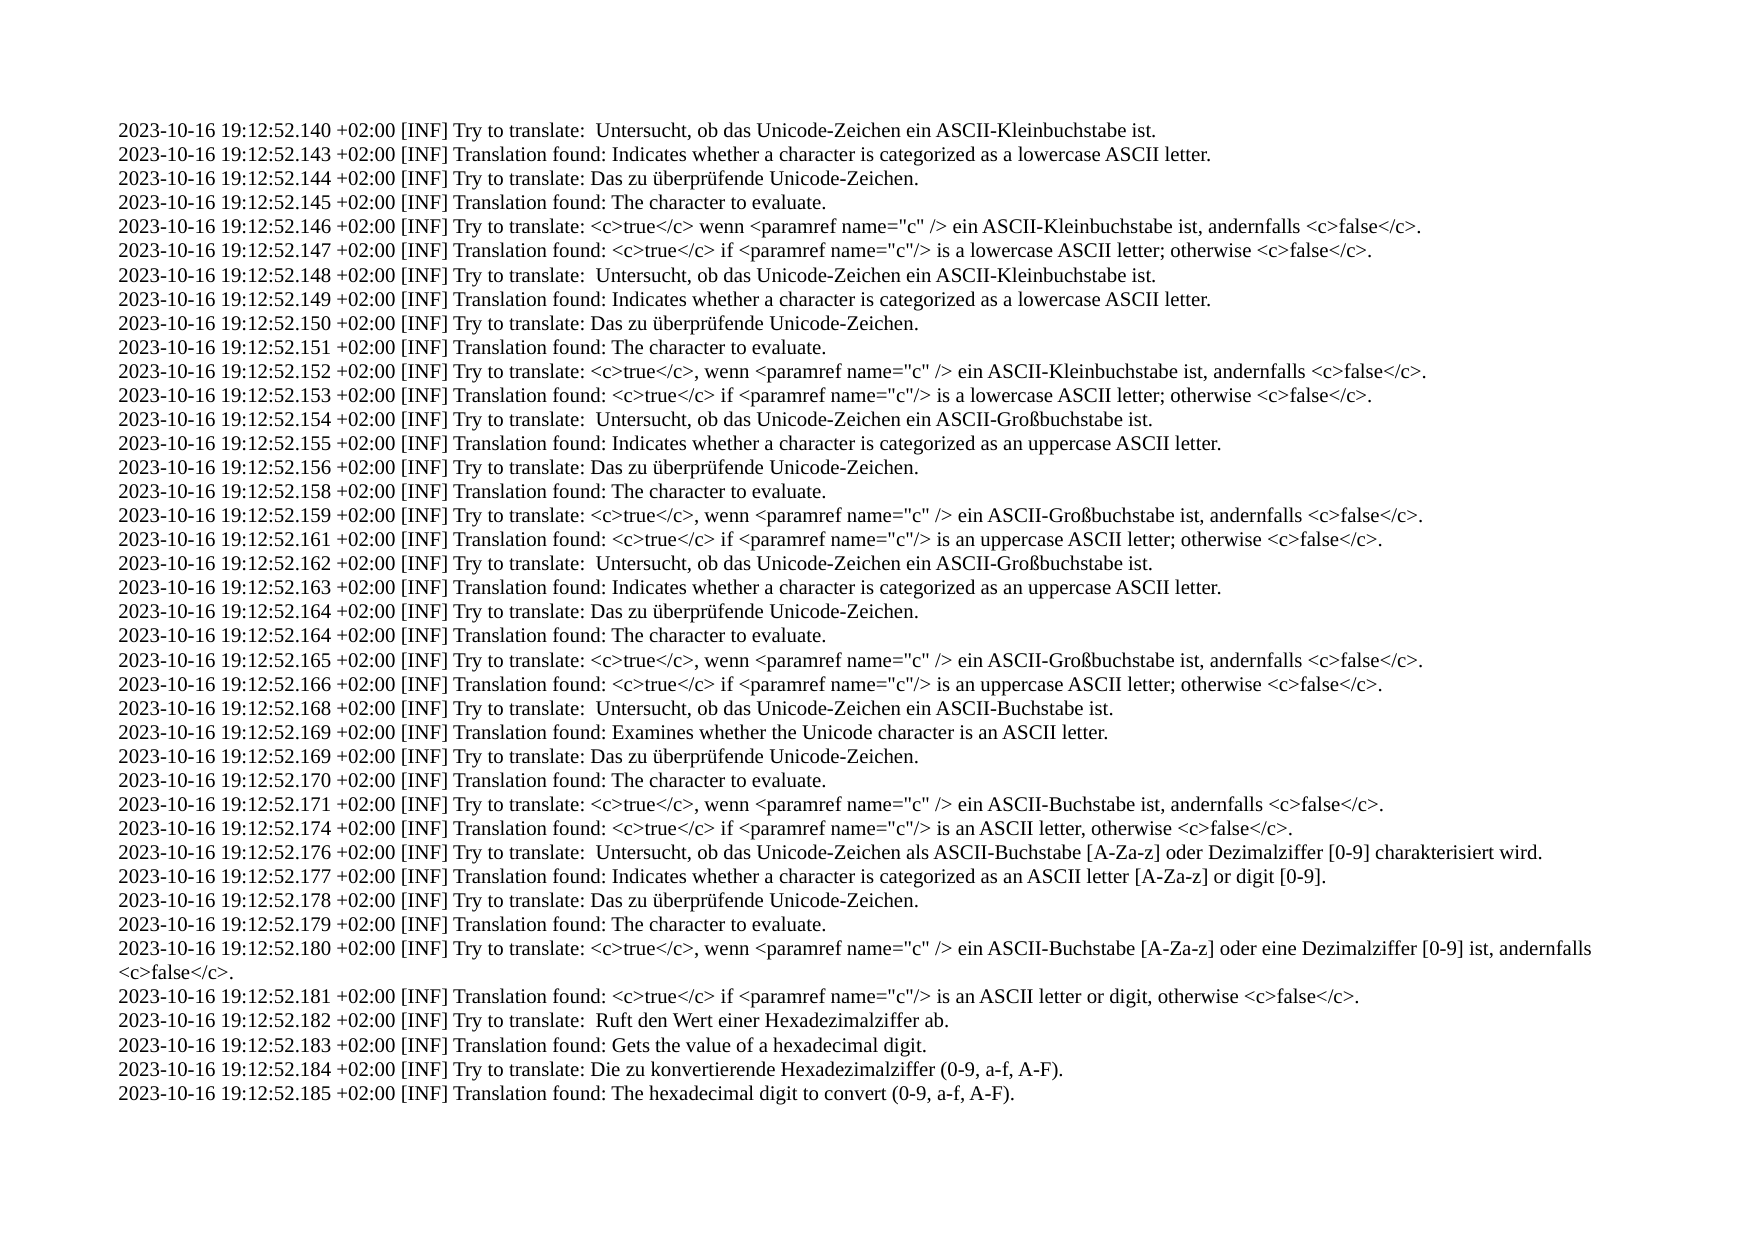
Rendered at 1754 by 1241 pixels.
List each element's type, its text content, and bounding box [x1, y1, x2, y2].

text 2023-10-16 19:12:52.182 +02:00 [INF] Try to translate: Ruft den Wert einer Hexadezimalziffer ab. [118, 1008, 1636, 1032]
text 2023-10-16 19:12:52.179 +02:00 [INF] Translation found: The character to evaluate. [118, 912, 1636, 936]
text 2023-10-16 19:12:52.153 +02:00 [INF] Translation found: <c>true</c> if <paramref name="c"/> is a lowercase ASCII letter; otherwise <c>false</c>. [118, 383, 1636, 407]
text 2023-10-16 19:12:52.166 +02:00 [INF] Translation found: <c>true</c> if <paramref name="c"/> is an uppercase ASCII letter; otherwise <c>false</c>. [118, 672, 1636, 696]
text 2023-10-16 19:12:52.147 +02:00 [INF] Translation found: <c>true</c> if <paramref name="c"/> is a lowercase ASCII letter; otherwise <c>false</c>. [118, 238, 1636, 262]
text 2023-10-16 19:12:52.168 +02:00 [INF] Try to translate: Untersucht, ob das Unicode-Zeichen ein ASCII-Buchstabe ist. [118, 696, 1636, 720]
text 2023-10-16 19:12:52.180 +02:00 [INF] Try to translate: <c>true</c>, wenn <paramref name="c" /> ein ASCII-Buchstabe [A-Za-z] oder eine Dezimalziffer [0-9] ist, andernfalls <c>false</c>. [118, 936, 1636, 984]
text 2023-10-16 19:12:52.184 +02:00 [INF] Try to translate: Die zu konvertierende Hexadezimalziffer (0-9, a-f, A-F). [118, 1057, 1636, 1081]
text 2023-10-16 19:12:52.169 +02:00 [INF] Translation found: Examines whether the Unicode character is an ASCII letter. [118, 720, 1636, 744]
text 2023-10-16 19:12:52.169 +02:00 [INF] Try to translate: Das zu überprüfende Unicode-Zeichen. [118, 744, 1636, 768]
text 2023-10-16 19:12:52.158 +02:00 [INF] Translation found: The character to evaluate. [118, 479, 1636, 503]
text 2023-10-16 19:12:52.143 +02:00 [INF] Translation found: Indicates whether a character is categorized as a lowercase ASCII letter. [118, 142, 1636, 166]
text 2023-10-16 19:12:52.140 +02:00 [INF] Try to translate: Untersucht, ob das Unicode-Zeichen ein ASCII-Kleinbuchstabe ist. [118, 118, 1636, 142]
text 2023-10-16 19:12:52.185 +02:00 [INF] Translation found: The hexadecimal digit to convert (0-9, a-f, A-F). [118, 1081, 1636, 1105]
text 2023-10-16 19:12:52.176 +02:00 [INF] Try to translate: Untersucht, ob das Unicode-Zeichen als ASCII-Buchstabe [A-Za-z] oder Dezimalziffer [0-9] charakterisiert wird. [118, 840, 1636, 864]
text 2023-10-16 19:12:52.161 +02:00 [INF] Translation found: <c>true</c> if <paramref name="c"/> is an uppercase ASCII letter; otherwise <c>false</c>. [118, 527, 1636, 551]
text 2023-10-16 19:12:52.154 +02:00 [INF] Try to translate: Untersucht, ob das Unicode-Zeichen ein ASCII-Großbuchstabe ist. [118, 407, 1636, 431]
text 2023-10-16 19:12:52.183 +02:00 [INF] Translation found: Gets the value of a hexadecimal digit. [118, 1032, 1636, 1057]
text 2023-10-16 19:12:52.178 +02:00 [INF] Try to translate: Das zu überprüfende Unicode-Zeichen. [118, 888, 1636, 912]
text 2023-10-16 19:12:52.146 +02:00 [INF] Try to translate: <c>true</c> wenn <paramref name="c" /> ein ASCII-Kleinbuchstabe ist, andernfalls <c>false</c>. [118, 214, 1636, 238]
text 2023-10-16 19:12:52.170 +02:00 [INF] Translation found: The character to evaluate. [118, 768, 1636, 792]
text 2023-10-16 19:12:52.163 +02:00 [INF] Translation found: Indicates whether a character is categorized as an uppercase ASCII letter. [118, 575, 1636, 599]
text 2023-10-16 19:12:52.148 +02:00 [INF] Try to translate: Untersucht, ob das Unicode-Zeichen ein ASCII-Kleinbuchstabe ist. [118, 262, 1636, 287]
text 2023-10-16 19:12:52.151 +02:00 [INF] Translation found: The character to evaluate. [118, 335, 1636, 359]
text 2023-10-16 19:12:52.174 +02:00 [INF] Translation found: <c>true</c> if <paramref name="c"/> is an ASCII letter, otherwise <c>false</c>. [118, 816, 1636, 840]
text 2023-10-16 19:12:52.177 +02:00 [INF] Translation found: Indicates whether a character is categorized as an ASCII letter [A-Za-z] or digit [0-9]. [118, 864, 1636, 888]
text 2023-10-16 19:12:52.164 +02:00 [INF] Translation found: The character to evaluate. [118, 623, 1636, 647]
text 2023-10-16 19:12:52.145 +02:00 [INF] Translation found: The character to evaluate. [118, 190, 1636, 214]
text 2023-10-16 19:12:52.152 +02:00 [INF] Try to translate: <c>true</c>, wenn <paramref name="c" /> ein ASCII-Kleinbuchstabe ist, andernfalls <c>false</c>. [118, 359, 1636, 383]
text 2023-10-16 19:12:52.164 +02:00 [INF] Try to translate: Das zu überprüfende Unicode-Zeichen. [118, 599, 1636, 623]
text 2023-10-16 19:12:52.171 +02:00 [INF] Try to translate: <c>true</c>, wenn <paramref name="c" /> ein ASCII-Buchstabe ist, andernfalls <c>false</c>. [118, 792, 1636, 816]
text 2023-10-16 19:12:52.156 +02:00 [INF] Try to translate: Das zu überprüfende Unicode-Zeichen. [118, 455, 1636, 479]
text 2023-10-16 19:12:52.144 +02:00 [INF] Try to translate: Das zu überprüfende Unicode-Zeichen. [118, 166, 1636, 190]
text 2023-10-16 19:12:52.159 +02:00 [INF] Try to translate: <c>true</c>, wenn <paramref name="c" /> ein ASCII-Großbuchstabe ist, andernfalls <c>false</c>. [118, 503, 1636, 527]
text 2023-10-16 19:12:52.165 +02:00 [INF] Try to translate: <c>true</c>, wenn <paramref name="c" /> ein ASCII-Großbuchstabe ist, andernfalls <c>false</c>. [118, 647, 1636, 672]
text 2023-10-16 19:12:52.181 +02:00 [INF] Translation found: <c>true</c> if <paramref name="c"/> is an ASCII letter or digit, otherwise <c>false</c>. [118, 984, 1636, 1008]
text 2023-10-16 19:12:52.150 +02:00 [INF] Try to translate: Das zu überprüfende Unicode-Zeichen. [118, 311, 1636, 335]
text 2023-10-16 19:12:52.155 +02:00 [INF] Translation found: Indicates whether a character is categorized as an uppercase ASCII letter. [118, 431, 1636, 455]
text 2023-10-16 19:12:52.162 +02:00 [INF] Try to translate: Untersucht, ob das Unicode-Zeichen ein ASCII-Großbuchstabe ist. [118, 551, 1636, 575]
text 2023-10-16 19:12:52.149 +02:00 [INF] Translation found: Indicates whether a character is categorized as a lowercase ASCII letter. [118, 287, 1636, 311]
